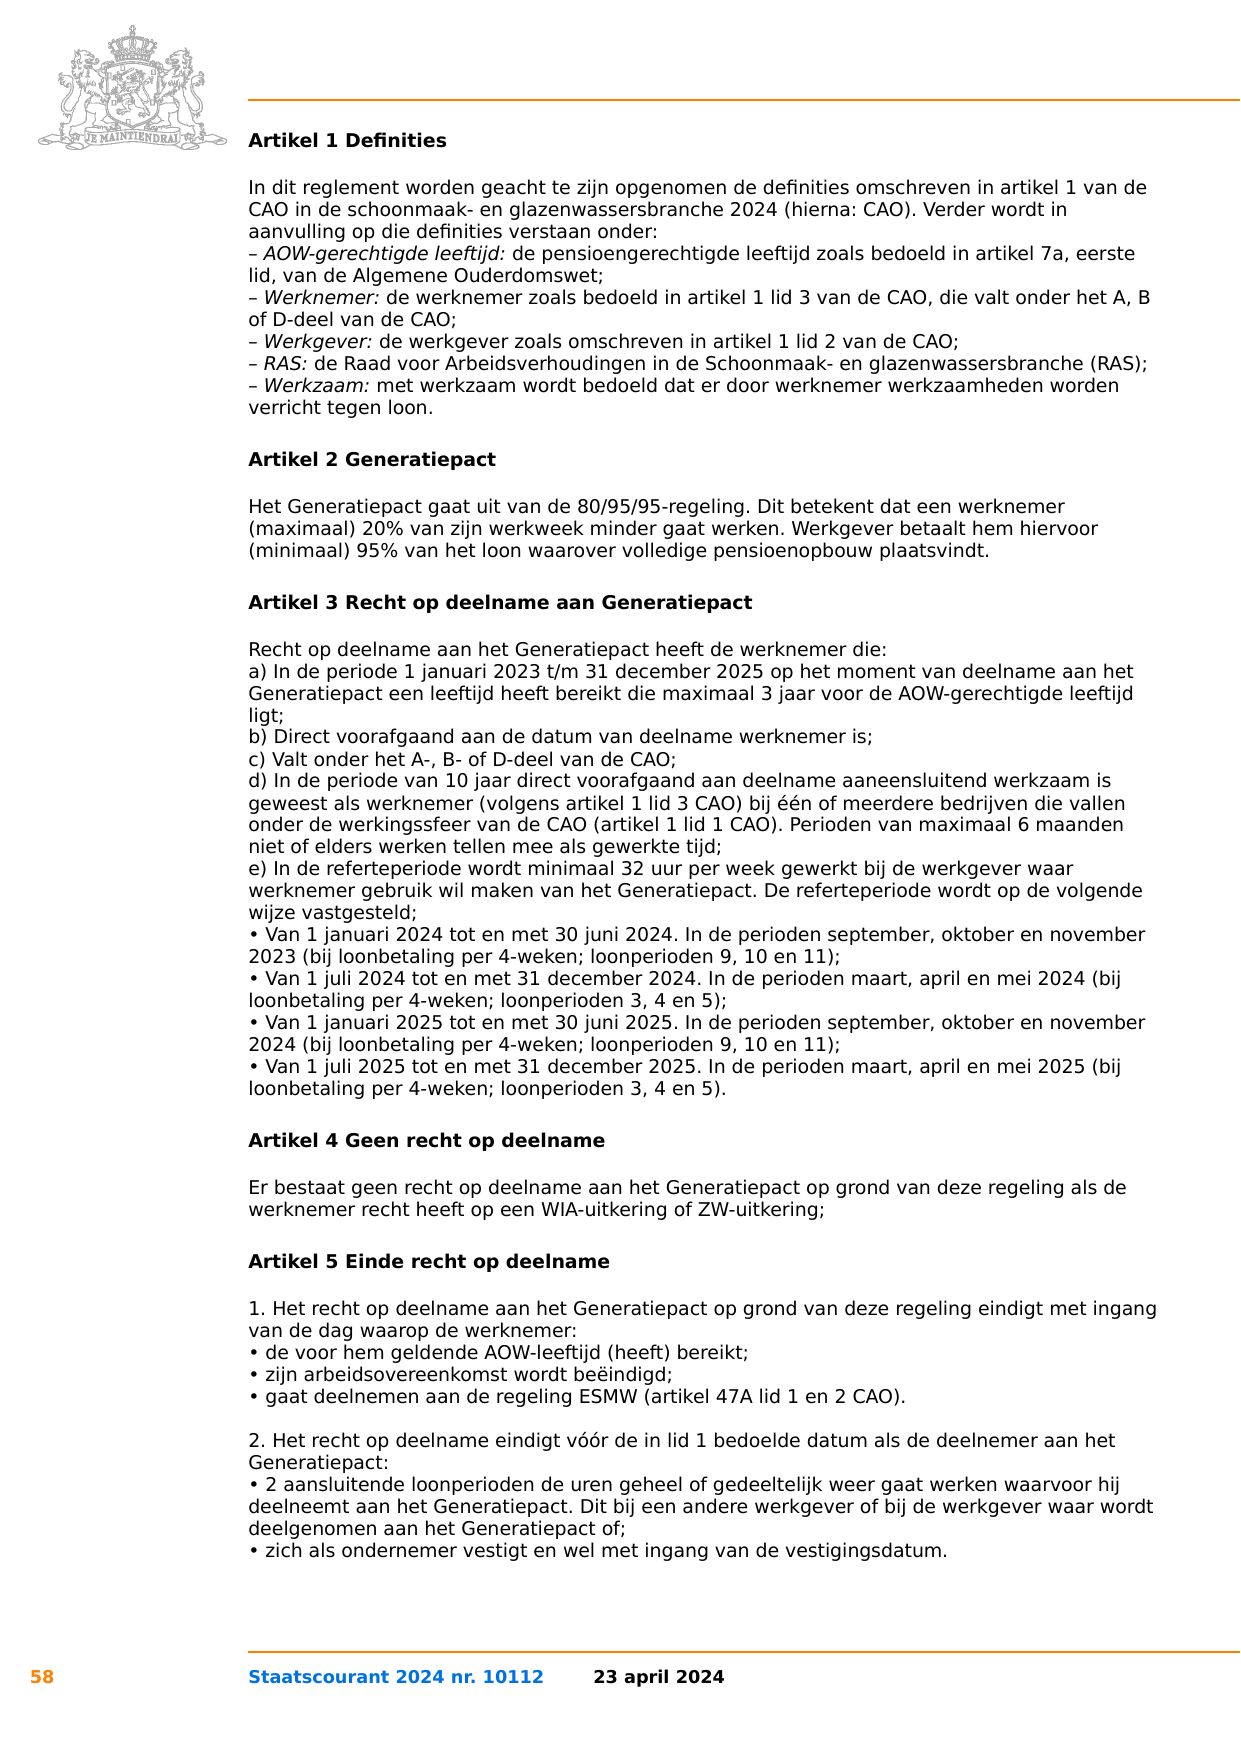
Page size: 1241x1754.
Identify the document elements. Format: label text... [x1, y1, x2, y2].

text b) Direct voorafgaand aan de datum van deelname werknemer is; [248, 726, 1163, 748]
subtitle Artikel 5 Einde recht op deelname [248, 1251, 1163, 1273]
text • de voor hem geldende AOW-leeftijd (heeft) bereikt; [248, 1342, 1163, 1364]
subtitle Artikel 3 Recht op deelname aan Generatiepact [248, 592, 1163, 613]
text Het Generatiepact gaat uit van de 80/95/95-regeling. Dit betekent dat een werknemer (maximaal) 20% van zijn werkweek minder gaat werken. Werkgever betaalt hem hiervoor (minimaal) 95% van het loon waarover volledige pensioenopbouw plaatsvindt. [248, 496, 1163, 562]
subtitle Artikel 2 Generatiepact [248, 449, 1163, 471]
text In dit reglement worden geacht te zijn opgenomen de definities omschreven in artikel 1 van de CAO in de schoonmaak- en glazenwassersbranche 2024 (hierna: CAO). Verder wordt in aanvulling op die definities verstaan onder: [248, 177, 1163, 243]
text – Werknemer: de werknemer zoals bedoeld in artikel 1 lid 3 van de CAO, die valt onder het A, B of D-deel van de CAO; [248, 287, 1163, 331]
text Recht op deelname aan het Generatiepact heeft de werknemer die: [248, 638, 1163, 661]
text • gaat deelnemen aan de regeling ESMW (artikel 47A lid 1 en 2 CAO). [248, 1386, 1163, 1408]
text • zich als ondernemer vestigt en wel met ingang van de vestigingsdatum. [248, 1540, 1163, 1562]
text 2. Het recht op deelname eindigt vóór de in lid 1 bedoelde datum als de deelnemer aan het Generatiepact: [248, 1430, 1163, 1474]
text 1. Het recht op deelname aan het Generatiepact op grond van deze regeling eindigt met ingang van de dag waarop de werknemer: [248, 1298, 1163, 1342]
text d) In de periode van 10 jaar direct voorafgaand aan deelname aaneensluitend werkzaam is geweest als werknemer (volgens artikel 1 lid 3 CAO) bij één of meerdere bedrijven die vallen onder de werkingssfeer van de CAO (artikel 1 lid 1 CAO). Perioden van maximaal 6 maanden niet of elders werken tellen mee als gewerkte tijd; [248, 770, 1163, 858]
text e) In de referteperiode wordt minimaal 32 uur per week gewerkt bij de werkgever waar werknemer gebruik wil maken van het Generatiepact. De referteperiode wordt op de volgende wijze vastgesteld; [248, 858, 1163, 924]
text Er bestaat geen recht op deelname aan het Generatiepact op grond van deze regeling als de werknemer recht heeft op een WIA-uitkering of ZW-uitkering; [248, 1177, 1163, 1221]
text • Van 1 juli 2025 tot en met 31 december 2025. In de perioden maart, april en mei 2025 (bij loonbetaling per 4-weken; loonperioden 3, 4 en 5). [248, 1056, 1163, 1100]
text • 2 aansluitende loonperioden de uren geheel of gedeeltelijk weer gaat werken waarvoor hij deelneemt aan het Generatiepact. Dit bij een andere werkgever of bij de werkgever waar wordt deelgenomen aan het Generatiepact of; [248, 1474, 1163, 1540]
text – Werkgever: de werkgever zoals omschreven in artikel 1 lid 2 van de CAO; [248, 331, 1163, 353]
text c) Valt onder het A-, B- of D-deel van de CAO; [248, 748, 1163, 770]
text – RAS: de Raad voor Arbeidsverhoudingen in de Schoonmaak- en glazenwassersbranche (RAS); [248, 353, 1163, 375]
text • Van 1 juli 2024 tot en met 31 december 2024. In de perioden maart, april en mei 2024 (bij loonbetaling per 4-weken; loonperioden 3, 4 en 5); [248, 968, 1163, 1012]
subtitle Artikel 1 Definities [248, 130, 1163, 152]
text • Van 1 januari 2025 tot en met 30 juni 2025. In de perioden september, oktober en november 2024 (bij loonbetaling per 4-weken; loonperioden 9, 10 en 11); [248, 1012, 1163, 1056]
text – Werkzaam: met werkzaam wordt bedoeld dat er door werknemer werkzaamheden worden verricht tegen loon. [248, 375, 1163, 419]
text • zijn arbeidsovereenkomst wordt beëindigd; [248, 1364, 1163, 1386]
text – AOW-gerechtigde leeftijd: de pensioengerechtigde leeftijd zoals bedoeld in artikel 7a, eerste lid, van de Algemene Ouderdomswet; [248, 243, 1163, 287]
text • Van 1 januari 2024 tot en met 30 juni 2024. In de perioden september, oktober en november 2023 (bij loonbetaling per 4-weken; loonperioden 9, 10 en 11); [248, 924, 1163, 968]
picture [38, 25, 227, 150]
subtitle Artikel 4 Geen recht op deelname [248, 1130, 1163, 1152]
text a) In de periode 1 januari 2023 t/m 31 december 2025 op het moment van deelname aan het Generatiepact een leeftijd heeft bereikt die maximaal 3 jaar voor de AOW-gerechtigde leeftijd ligt; [248, 661, 1163, 726]
